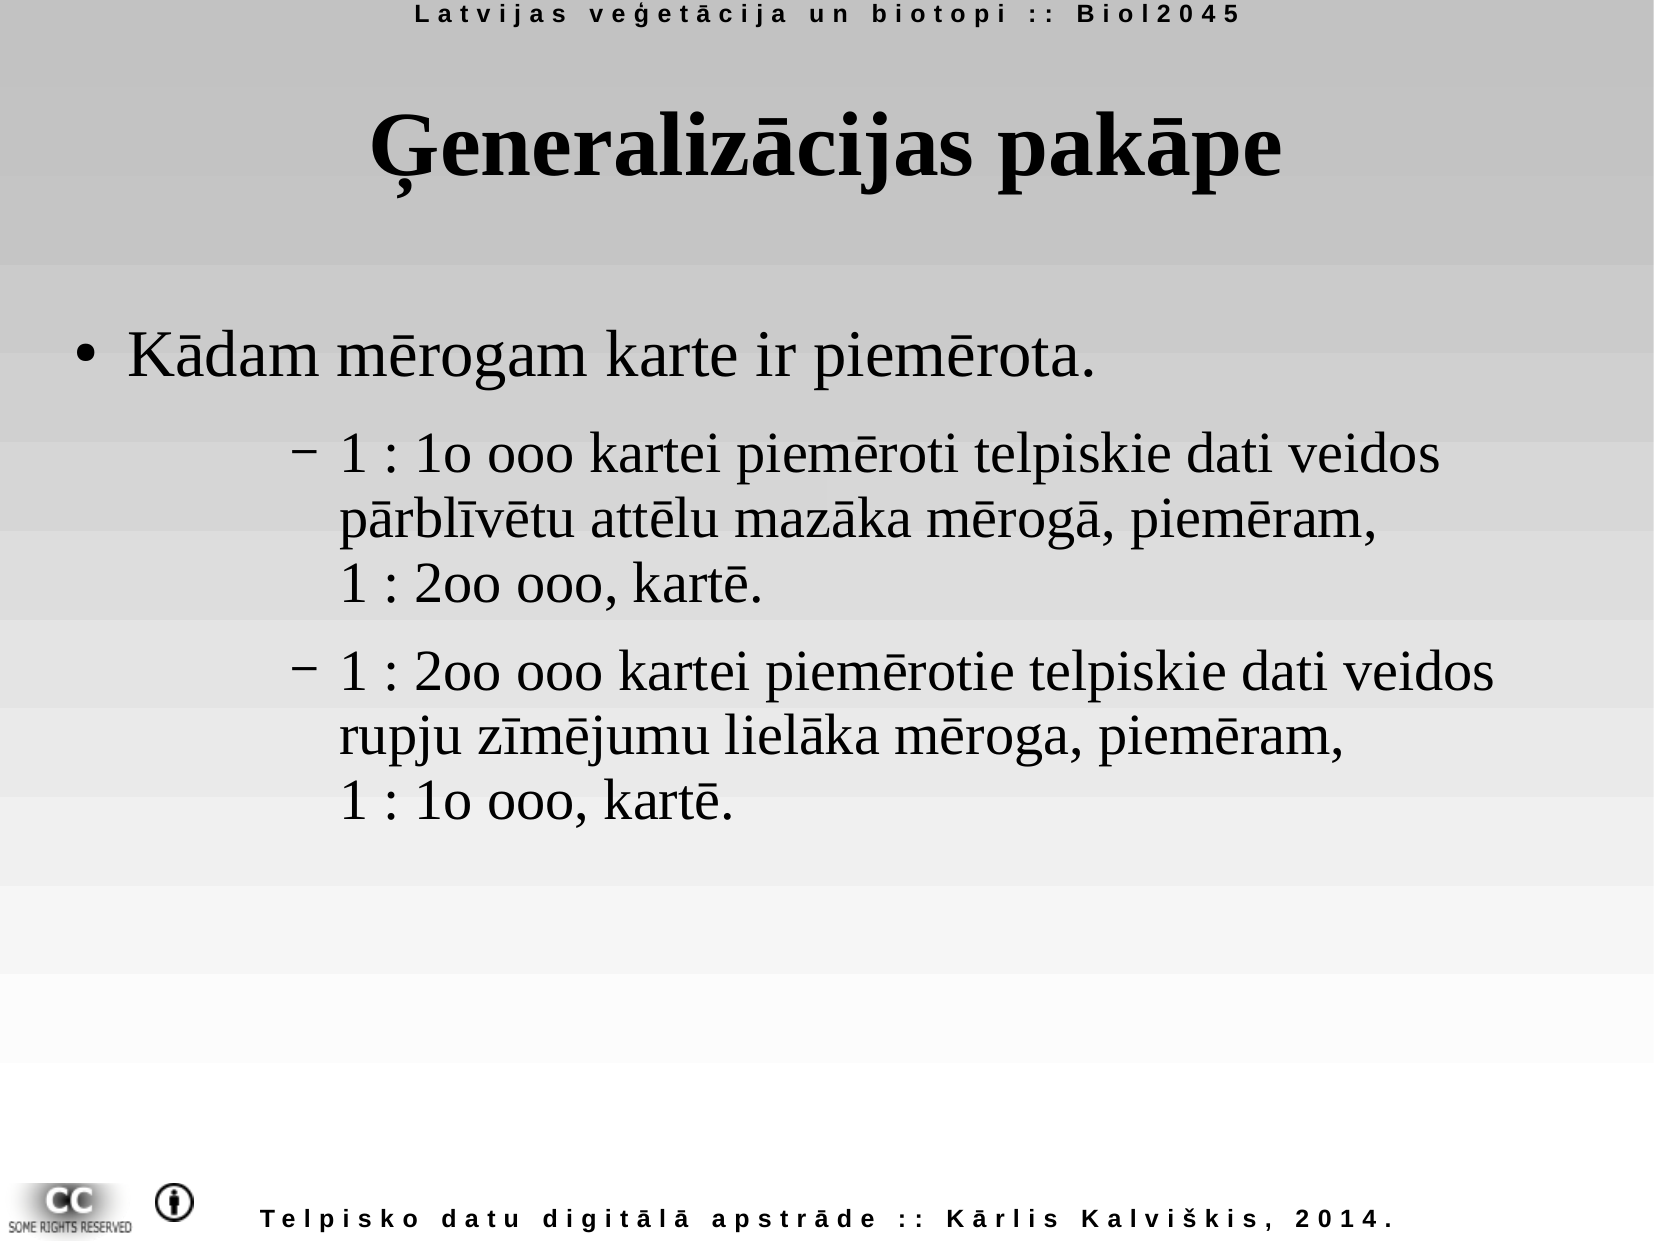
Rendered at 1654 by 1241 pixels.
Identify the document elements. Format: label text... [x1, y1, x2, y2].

list Kādam mērogam karte ir piemērota. 1 : 1o ooo kartei piemēroti telpiskie dati veidos pārblīvētu attēlu mazāka mērogā, piemēram, 1 : 2oo ooo, kartē. 1 : 2oo ooo kartei piemērotie telpiskie dati veidos rupju zīmējumu lielāka mēroga, piemēram, 1 : 1o ooo, kartē. [56, 317, 1600, 1175]
picture [0, 287, 1654, 1241]
title Ģeneralizācijas pakāpe [0, 1, 1654, 287]
